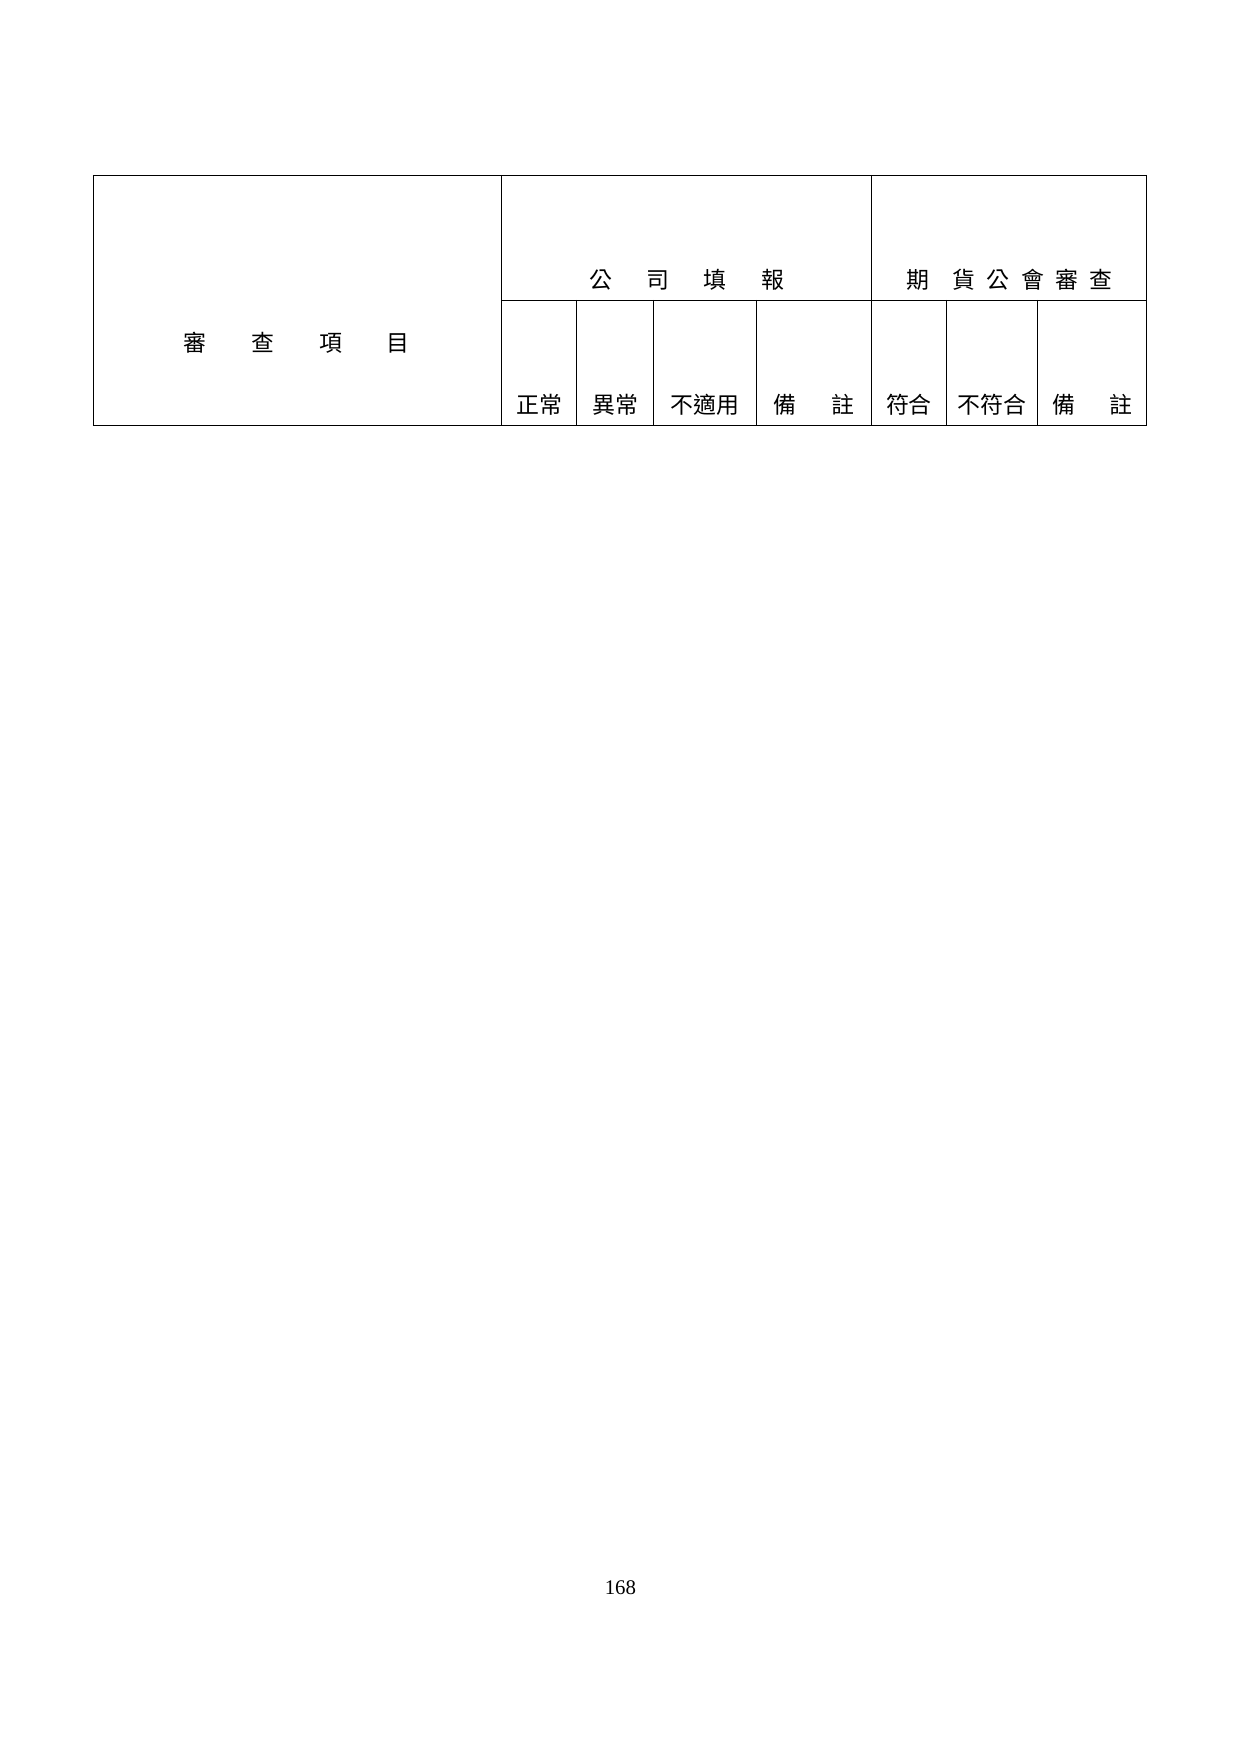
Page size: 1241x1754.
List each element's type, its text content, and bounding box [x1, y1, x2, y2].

table_cell 不符合 [947, 301, 1037, 425]
table_header 期 貨 公 會 審 查 [872, 176, 1146, 300]
table_header 公 司 填 報 [502, 176, 871, 300]
table_cell 異常 [577, 301, 653, 425]
table_cell 備 註 [1038, 301, 1146, 425]
table_cell 符合 [872, 301, 946, 425]
table_cell 正常 [502, 301, 576, 425]
table_cell 備 註 [757, 301, 871, 425]
table_cell [93, 426, 1147, 550]
table_header 審 查 項 目 [94, 176, 501, 425]
table_cell 不適用 [654, 301, 756, 425]
